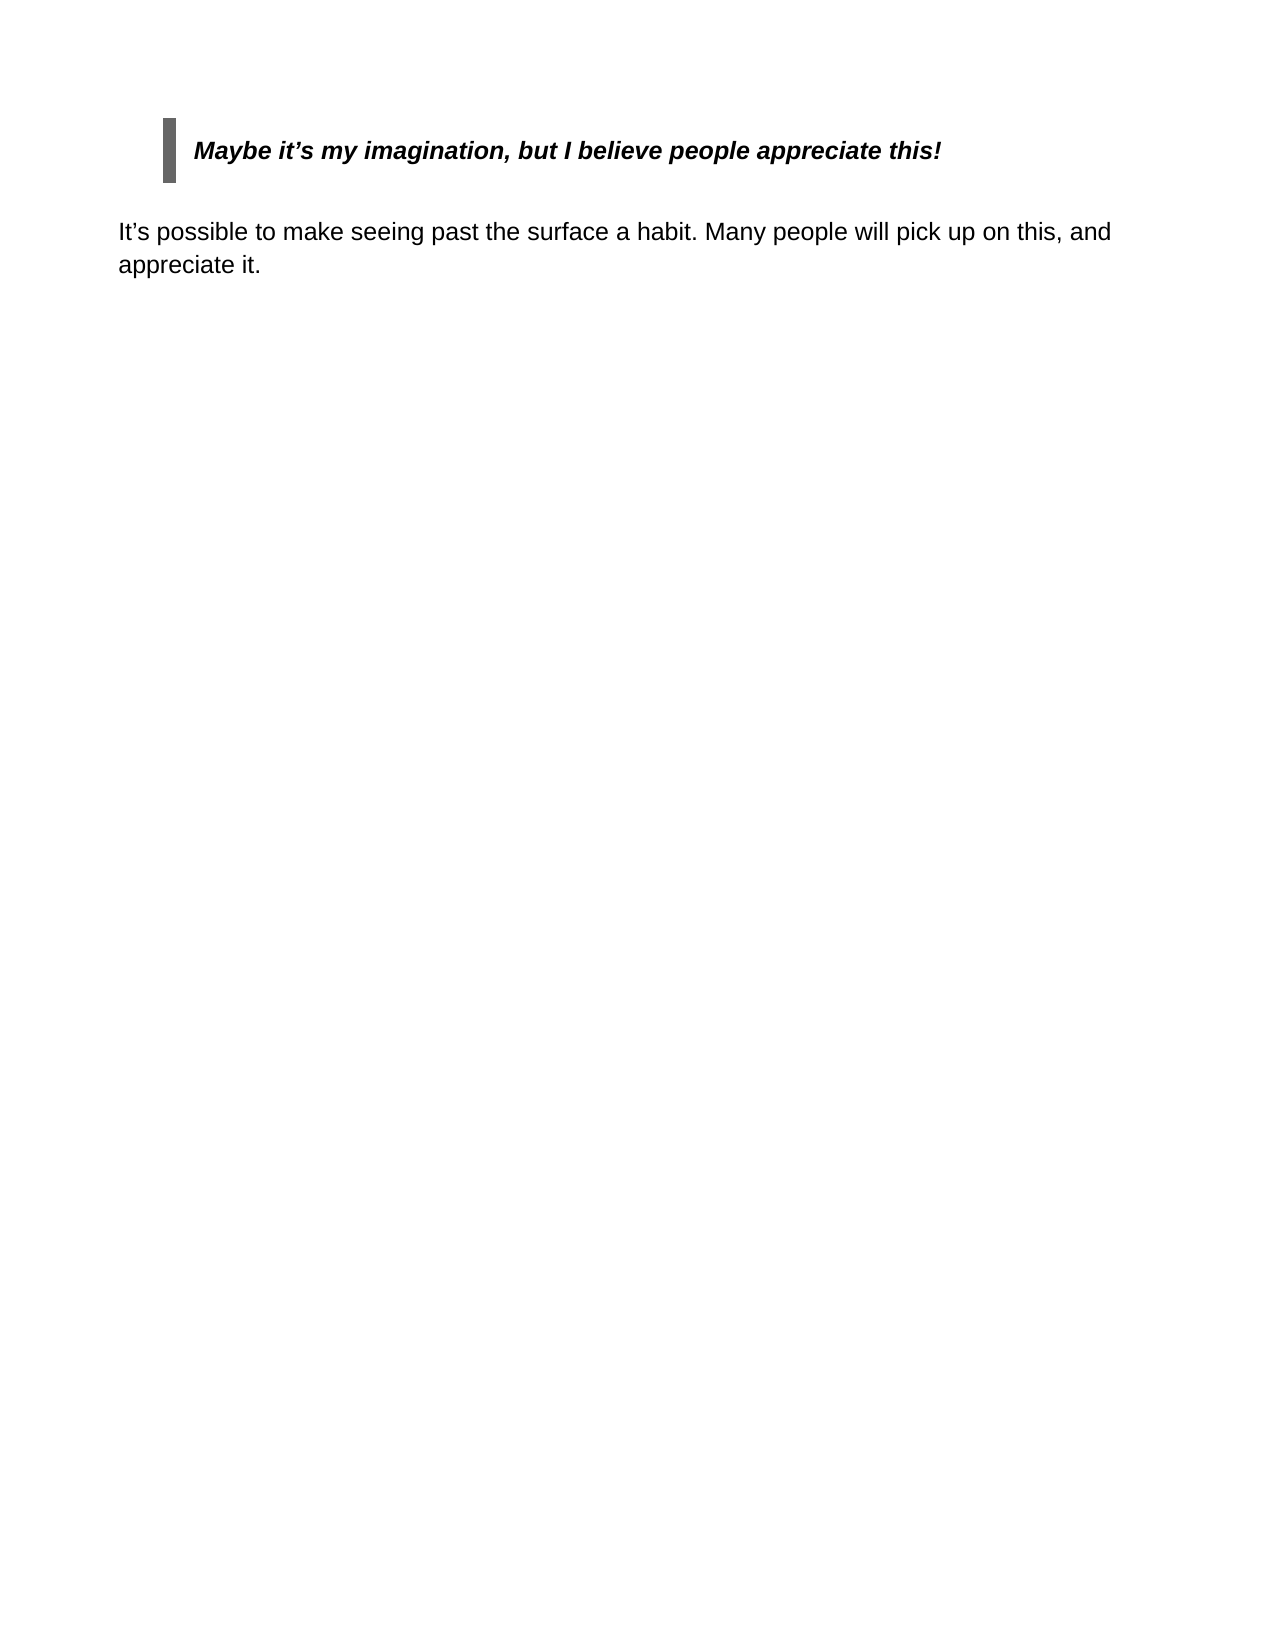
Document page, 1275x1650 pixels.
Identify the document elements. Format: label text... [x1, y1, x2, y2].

text It’s possible to make seeing past the surface a habit. Many people will pick up on this, and appreciate it. [118, 217, 1157, 279]
text Maybe it’s my imagination, but I believe people appreciate this! [176, 118, 1157, 183]
